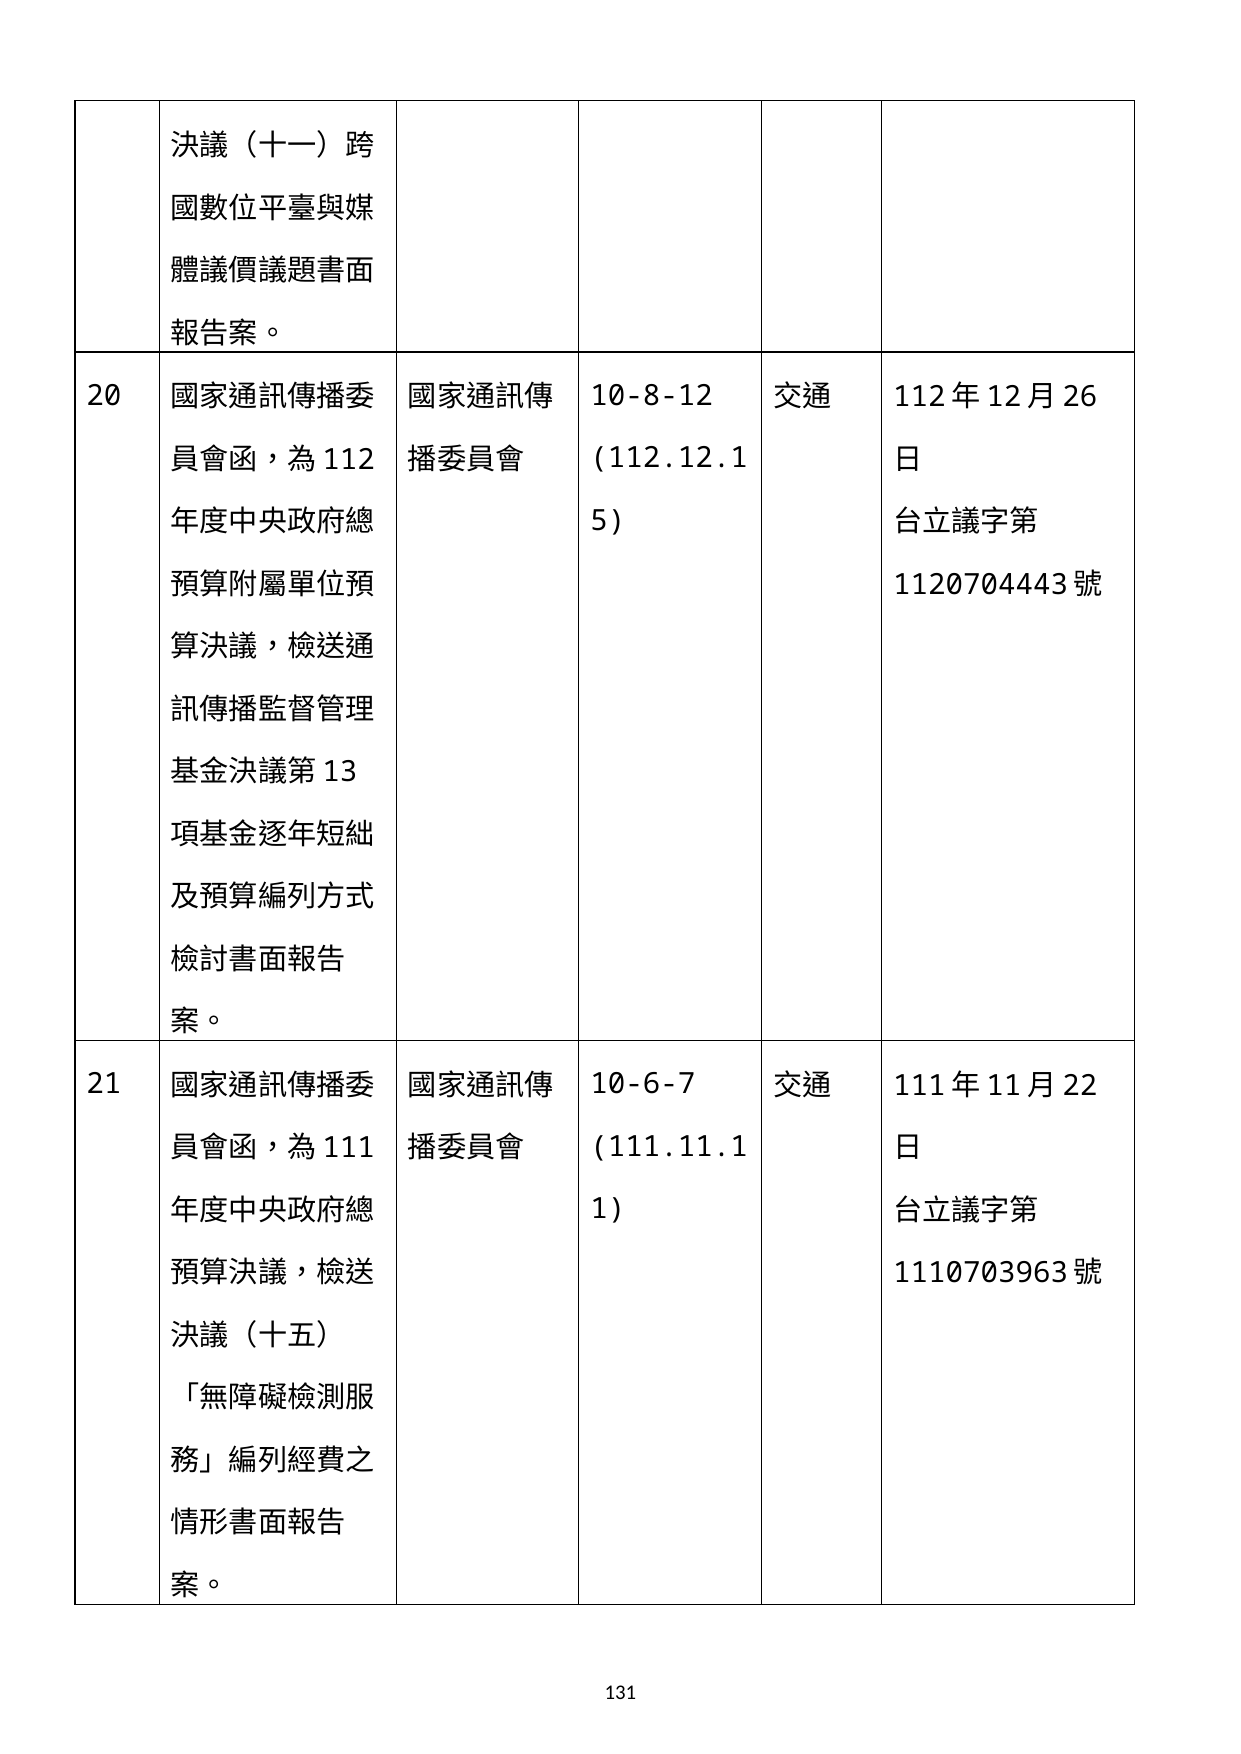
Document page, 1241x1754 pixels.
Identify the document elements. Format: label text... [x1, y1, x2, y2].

table_cell [579, 101, 761, 351]
table_cell 國家通訊傳播委員會函，為112年度中央政府總預算附屬單位預算決議，檢送通訊傳播監督管理基金決議第13項基金逐年短絀及預算編列方式檢討書面報告案。 [160, 353, 396, 1040]
table_cell 國家通訊傳播委員會函，為111年度中央政府總預算決議，檢送決議（十五）「無障礙檢測服務」編列經費之情形書面報告案。 [160, 1041, 396, 1603]
table_cell 交通 [762, 353, 881, 1040]
table_cell 112年12月26日 台立議字第1120704443號 [882, 353, 1134, 1040]
table_cell 10-8-12 (112.12.15) [579, 353, 761, 1040]
table_cell 10-6-7 (111.11.11) [579, 1041, 761, 1603]
table_cell [397, 101, 578, 351]
table_cell [76, 101, 159, 351]
table_cell [762, 101, 881, 351]
table_cell 交通 [762, 1041, 881, 1603]
table_cell 國家通訊傳播委員會 [397, 353, 578, 1040]
table_cell 111年11月22日 台立議字第1110703963號 [882, 1041, 1134, 1603]
table_cell 21 [76, 1041, 159, 1603]
table_cell 決議（十一）跨國數位平臺與媒體議價議題書面報告案。 [160, 101, 396, 351]
table_cell 20 [76, 353, 159, 1040]
table_cell [882, 101, 1134, 351]
table_cell 國家通訊傳播委員會 [397, 1041, 578, 1603]
